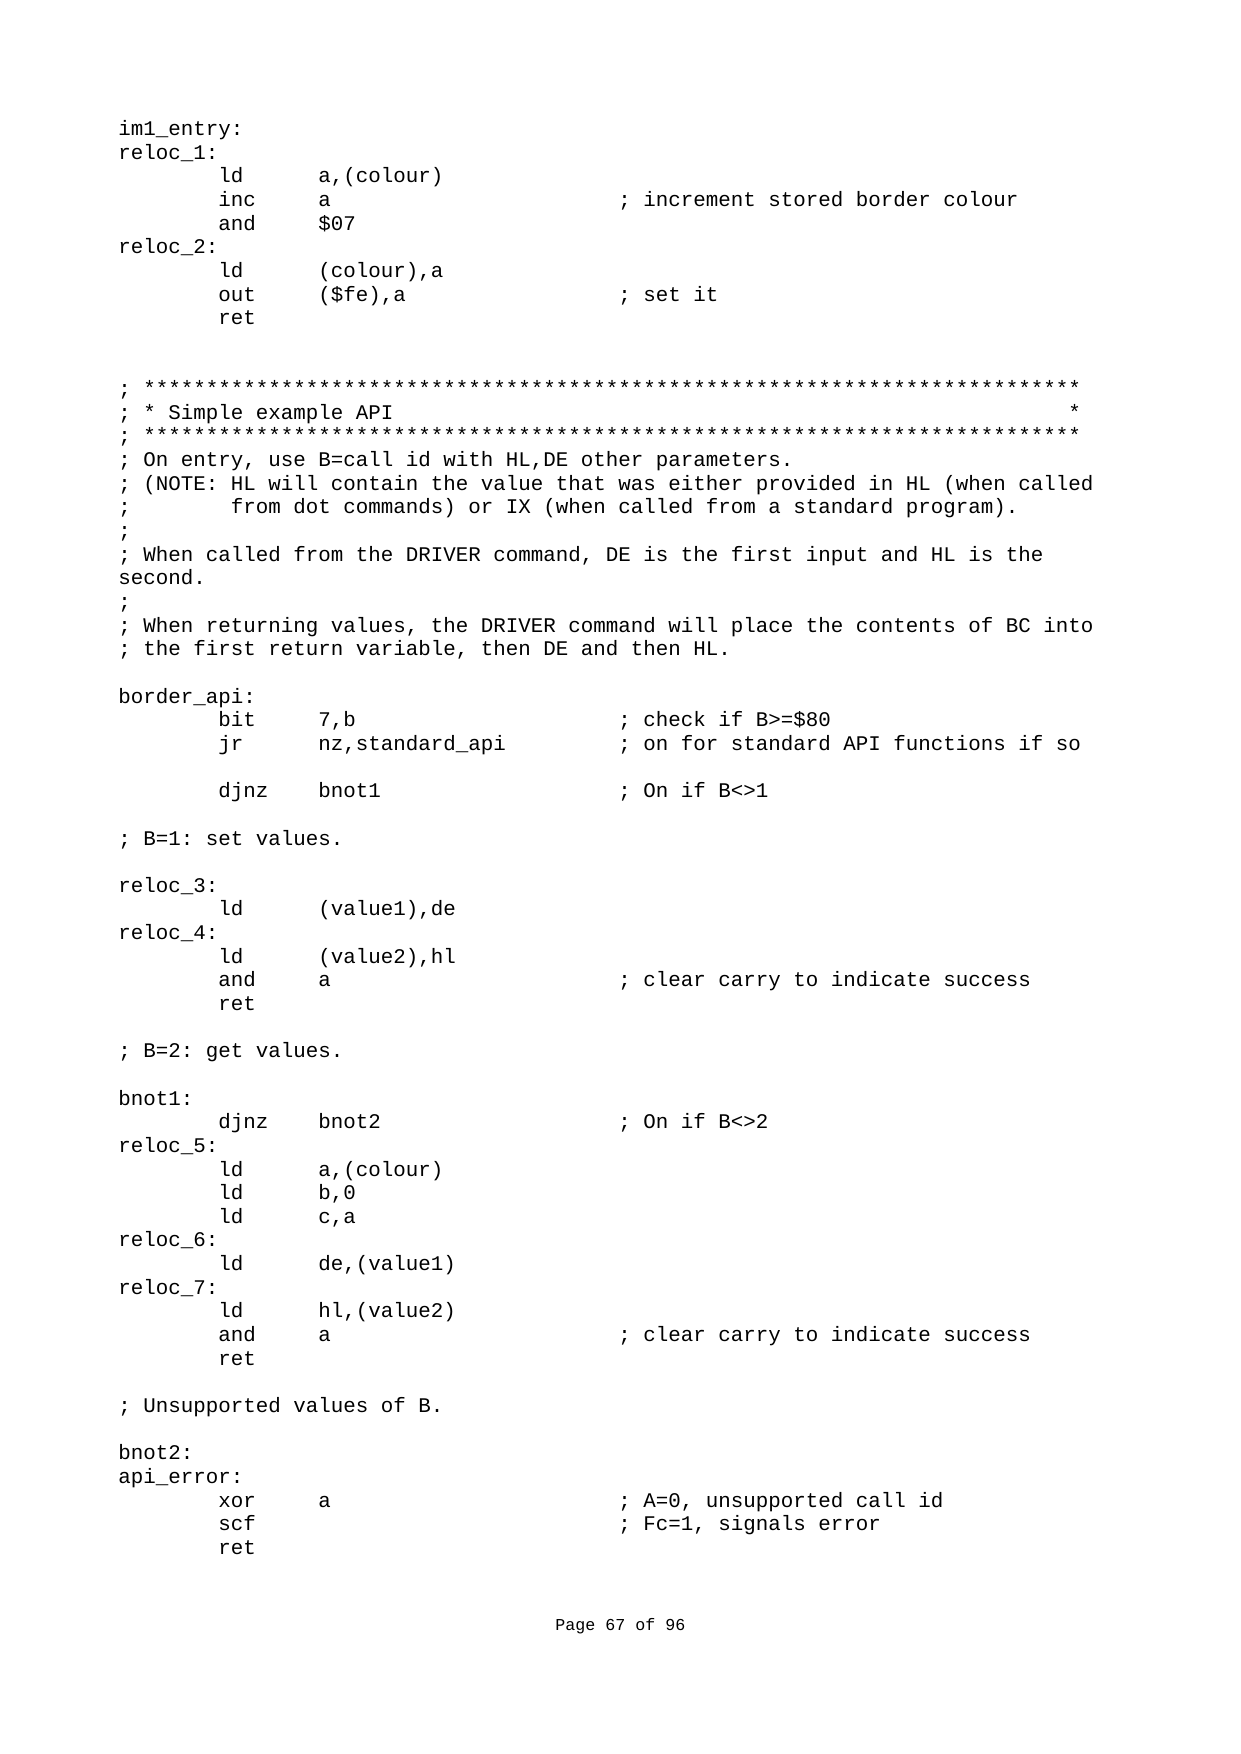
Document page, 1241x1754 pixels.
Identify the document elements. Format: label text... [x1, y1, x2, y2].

text ; * Simple example API * [118, 402, 1122, 426]
text im1_entry: [118, 118, 1122, 142]
text and a ; clear carry to indicate success [118, 969, 1122, 993]
text ; B=2: get values. [118, 1040, 1122, 1064]
text djnz bnot2 ; On if B<>2 [118, 1111, 1122, 1135]
text ld b,0 [118, 1182, 1122, 1206]
text ret [118, 1348, 1122, 1371]
text ; from dot commands) or IX (when called from a standard program). [118, 496, 1122, 520]
text reloc_4: [118, 922, 1122, 946]
text ld (colour),a [118, 260, 1122, 284]
text ld a,(colour) [118, 165, 1122, 189]
text ret [118, 307, 1122, 331]
text ld (value2),hl [118, 946, 1122, 969]
text and $07 [118, 213, 1122, 236]
text ; [118, 591, 1122, 615]
text ; the first return variable, then DE and then HL. [118, 638, 1122, 662]
text reloc_1: [118, 142, 1122, 165]
text ; (NOTE: HL will contain the value that was either provided in HL (when called [118, 473, 1122, 496]
text ; On entry, use B=call id with HL,DE other parameters. [118, 449, 1122, 473]
text border_api: [118, 686, 1122, 709]
text ld a,(colour) [118, 1158, 1122, 1182]
text reloc_3: [118, 875, 1122, 898]
text ret [118, 1537, 1122, 1561]
text ; Unsupported values of B. [118, 1395, 1122, 1419]
text out ($fe),a ; set it [118, 284, 1122, 307]
text ld c,a [118, 1206, 1122, 1229]
text bnot2: [118, 1442, 1122, 1466]
text ld (value1),de [118, 898, 1122, 922]
text api_error: [118, 1466, 1122, 1489]
text ; *************************************************************************** [118, 378, 1122, 402]
text xor a ; A=0, unsupported call id [118, 1489, 1122, 1513]
text ; [118, 520, 1122, 544]
text ret [118, 993, 1122, 1017]
text jr nz,standard_api ; on for standard API functions if so [118, 733, 1122, 757]
text and a ; clear carry to indicate success [118, 1324, 1122, 1348]
text ; When called from the DRIVER command, DE is the first input and HL is the second. [118, 544, 1122, 591]
text bit 7,b ; check if B>=$80 [118, 709, 1122, 733]
text scf ; Fc=1, signals error [118, 1513, 1122, 1537]
text ld hl,(value2) [118, 1300, 1122, 1324]
text reloc_2: [118, 236, 1122, 260]
text reloc_6: [118, 1229, 1122, 1253]
text ld de,(value1) [118, 1253, 1122, 1277]
text ; *************************************************************************** [118, 426, 1122, 449]
text ; B=1: set values. [118, 827, 1122, 851]
text reloc_5: [118, 1135, 1122, 1158]
text reloc_7: [118, 1277, 1122, 1300]
text inc a ; increment stored border colour [118, 189, 1122, 213]
text ; When returning values, the DRIVER command will place the contents of BC into [118, 615, 1122, 638]
text bnot1: [118, 1088, 1122, 1111]
text djnz bnot1 ; On if B<>1 [118, 780, 1122, 804]
